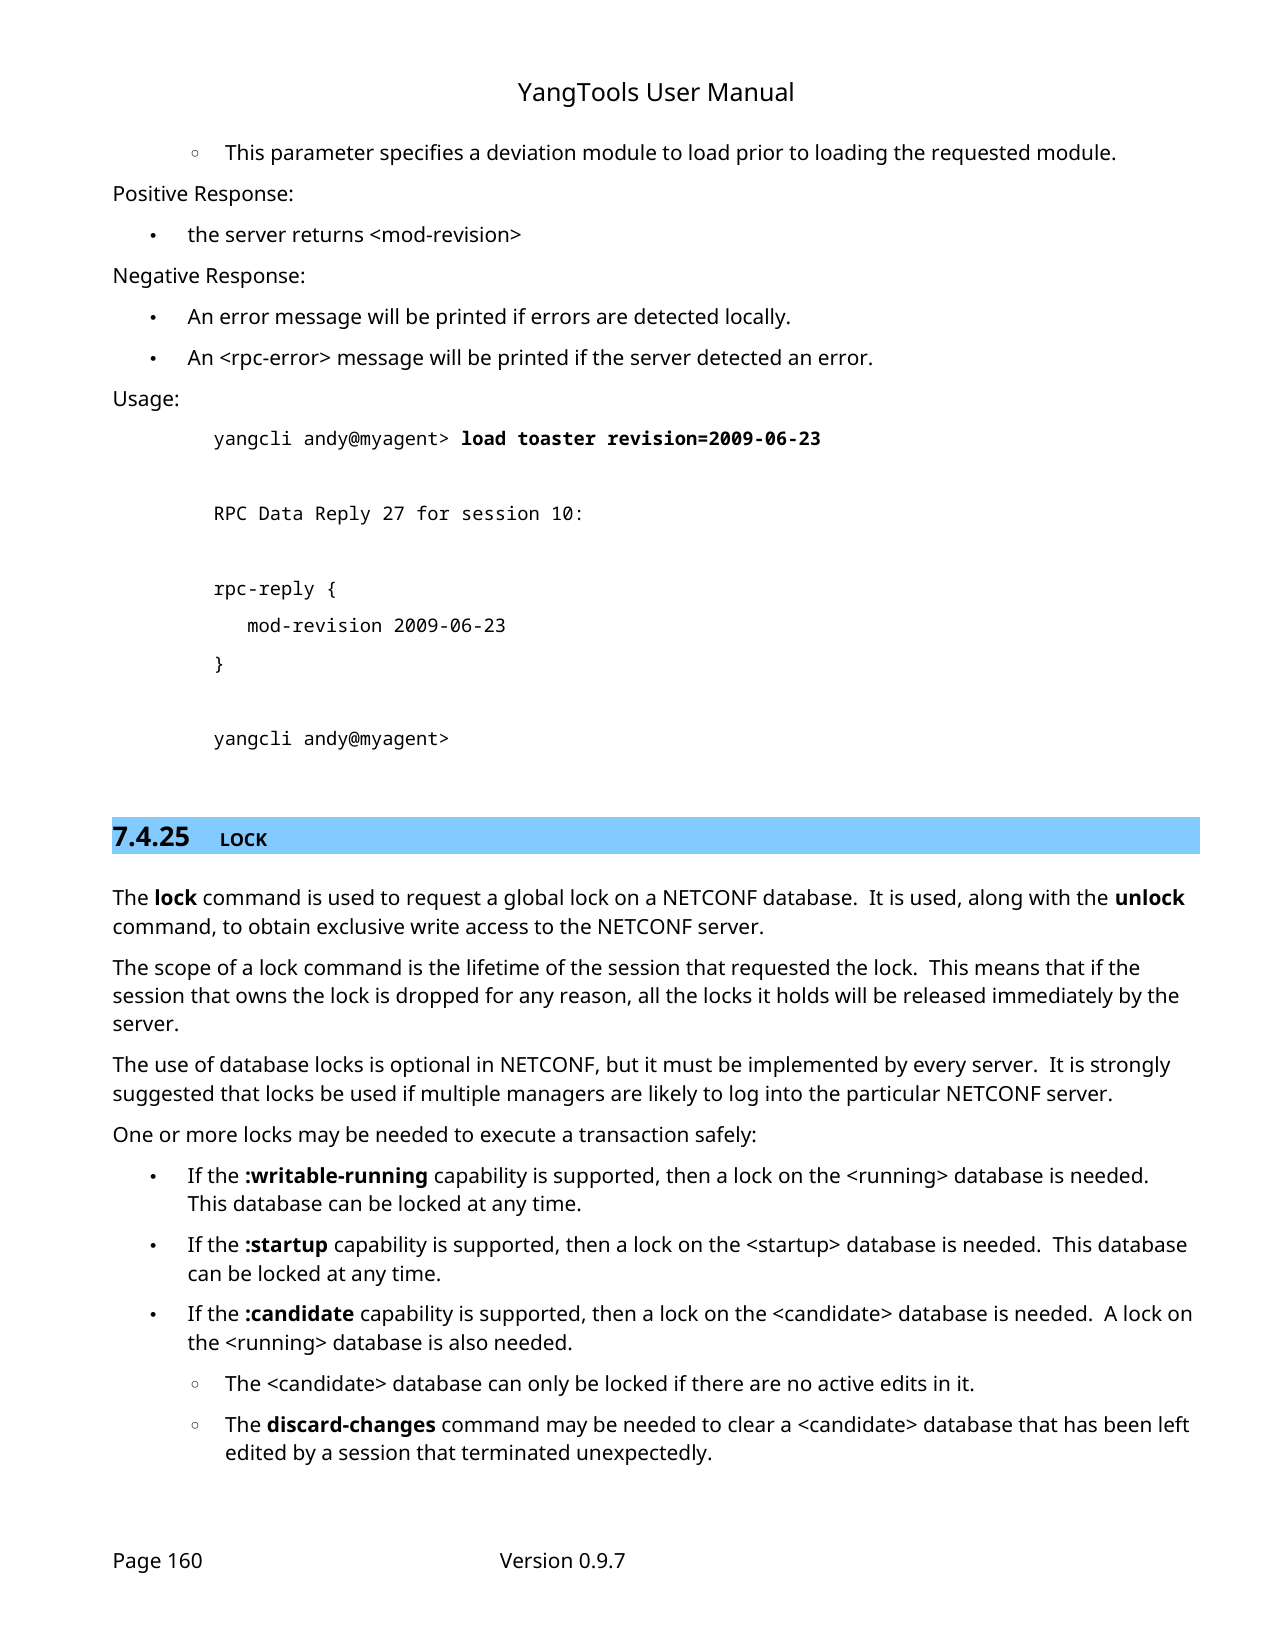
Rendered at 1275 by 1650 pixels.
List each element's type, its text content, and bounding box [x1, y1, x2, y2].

list An error message will be printed if errors are detected locally. [150, 302, 1200, 331]
list This parameter specifies a deviation module to load prior to loading the requested module. [187, 138, 1200, 167]
text mod-revision 2009-06-23 [139, 613, 1200, 638]
list the server returns <mod-revision> [150, 220, 1200, 249]
list An <rpc-error> message will be printed if the server detected an error. [150, 343, 1200, 372]
text Positive Response: [112, 179, 1200, 208]
list If the :startup capability is supported, then a lock on the <startup> database is needed. This database can be locked at any time. [150, 1230, 1200, 1287]
list If the :candidate capability is supported, then a lock on the <candidate> database is needed. A lock on the <running> database is also needed. [150, 1299, 1200, 1356]
text yangcli andy@myagent> [139, 725, 1200, 751]
text rpc-reply { [139, 575, 1200, 601]
text The scope of a lock command is the lifetime of the session that requested the lock. This means that if the session that owns the lock is dropped for any reason, all the locks it holds will be released immediately by the server. [112, 953, 1200, 1038]
text The lock command is used to request a global lock on a NETCONF database. It is used, along with the unlock command, to obtain exclusive write access to the NETCONF server. [112, 883, 1200, 940]
list The discard-changes command may be needed to clear a <candidate> database that has been left edited by a session that terminated unexpectedly. [187, 1410, 1200, 1467]
text yangcli andy@myagent> load toaster revision=2009-06-23 [139, 425, 1200, 451]
text Usage: [112, 384, 1200, 413]
text } [139, 650, 1200, 676]
list The <candidate> database can only be locked if there are no active edits in it. [187, 1369, 1200, 1397]
text One or more locks may be needed to execute a transaction safely: [112, 1120, 1200, 1148]
text Negative Response: [112, 261, 1200, 290]
subtitle lock [112, 817, 1200, 854]
list If the :writable-running capability is supported, then a lock on the <running> database is needed. This database can be locked at any time. [150, 1161, 1200, 1218]
text RPC Data Reply 27 for session 10: [139, 500, 1200, 526]
text The use of database locks is optional in NETCONF, but it must be implemented by every server. It is strongly suggested that locks be used if multiple managers are likely to log into the particular NETCONF server. [112, 1051, 1200, 1107]
